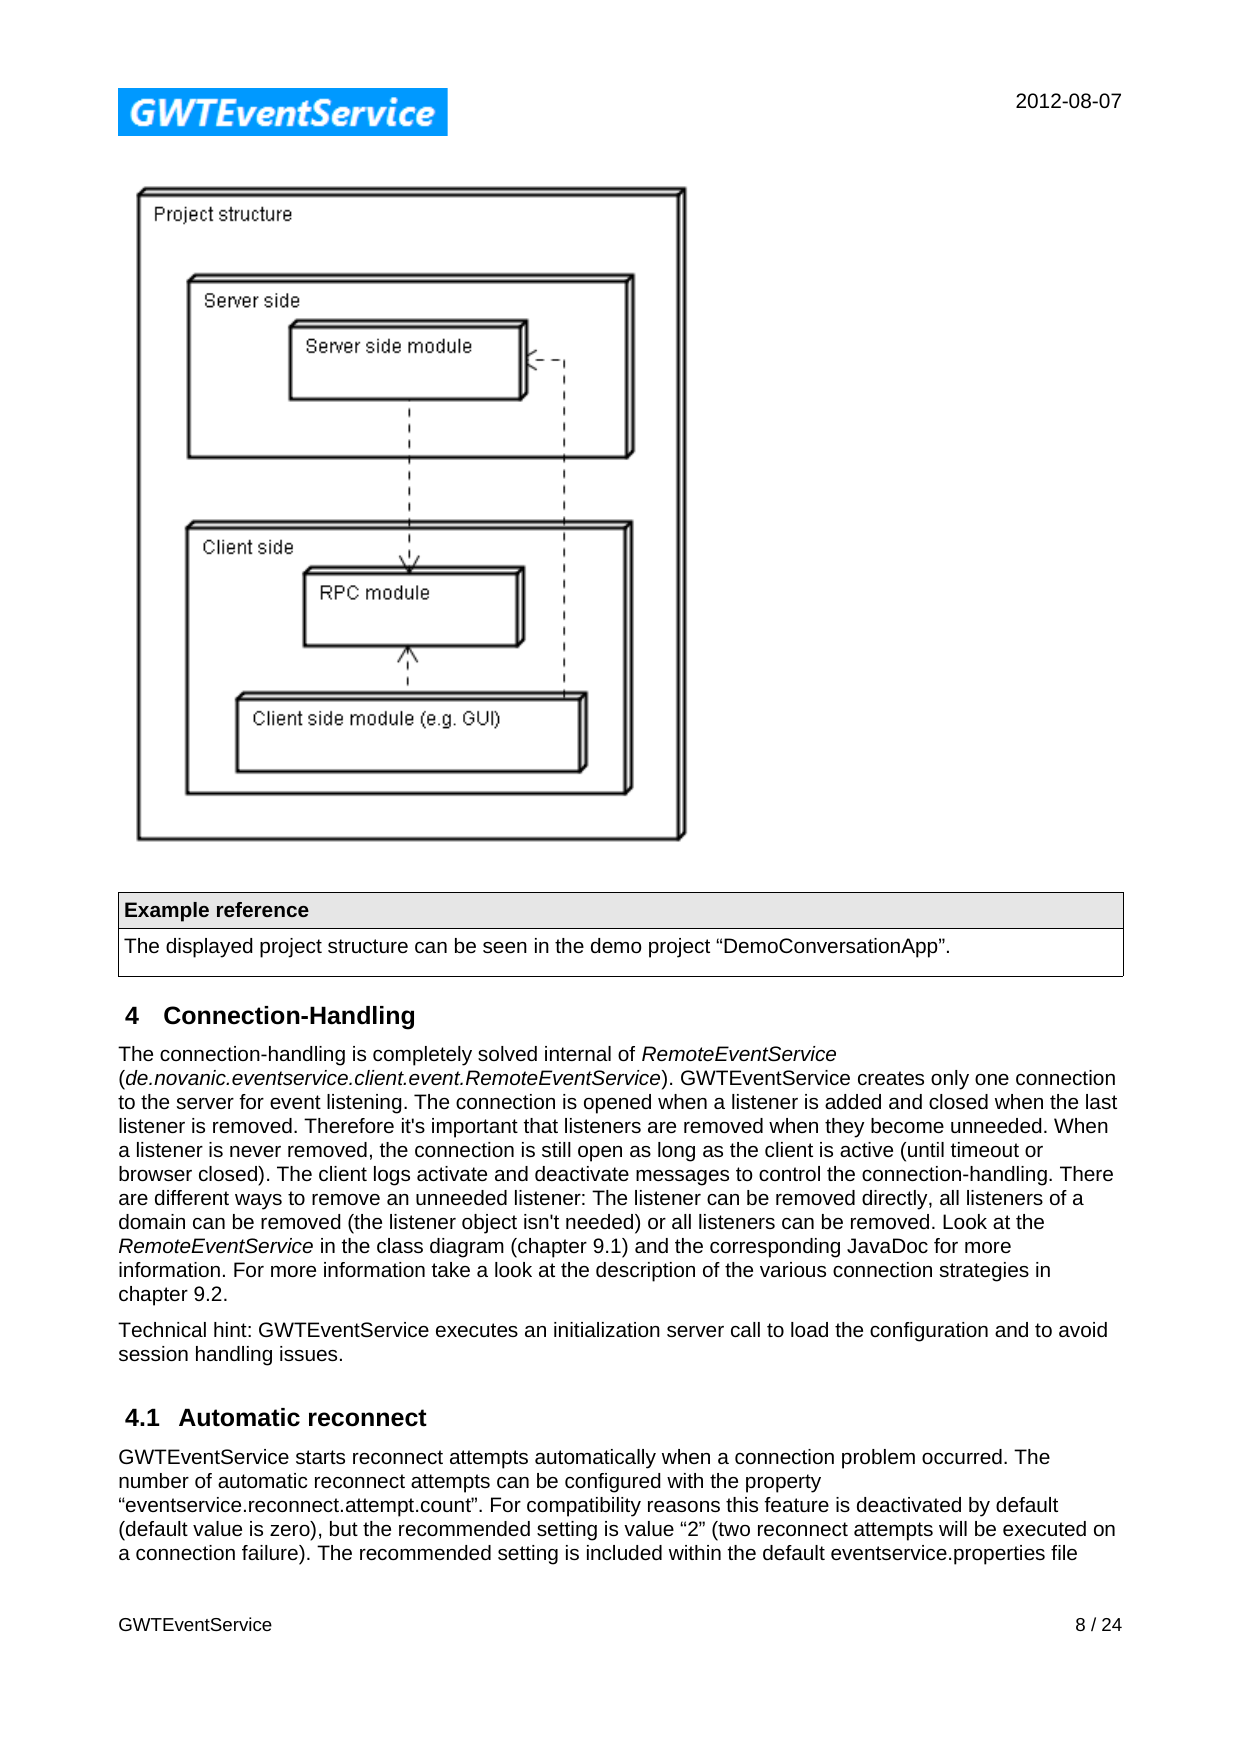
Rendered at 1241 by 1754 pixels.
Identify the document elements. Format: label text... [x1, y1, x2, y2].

picture [118, 88, 448, 136]
subtitle Connection-Handling [118, 1001, 1122, 1029]
text GWTEventService starts reconnect attempts automatically when a connection problem occurred. The number of automatic reconnect attempts can be configured with the property “eventservice.reconnect.attempt.count”. For compatibility reasons this feature is deactivated by default (default value is zero), but the recommended setting is value “2” (two reconnect attempts will be executed on a connection failure). The recommended setting is included within the default eventservice.properties file [118, 1445, 1122, 1564]
subtitle Automatic reconnect [118, 1403, 1122, 1432]
table_header Example reference [119, 893, 1123, 928]
table_cell The displayed project structure can be seen in the demo project “DemoConversationApp”. [119, 929, 1123, 976]
text The connection-handling is completely solved internal of RemoteEventService (de.novanic.eventservice.client.event.RemoteEventService). GWTEventService creates only one connection to the server for event listening. The connection is opened when a listener is added and closed when the last listener is removed. Therefore it's important that listeners are removed when they become unneeded. When a listener is never removed, the connection is still open as long as the client is active (until timeout or browser closed). The client logs activate and deactivate messages to control the connection-handling. There are different ways to remove an unneeded listener: The listener can be removed directly, all listeners of a domain can be removed (the listener object isn't needed) or all listeners can be removed. Look at the RemoteEventService in the class diagram (chapter 9.1) and the corresponding JavaDoc for more information. For more information take a look at the description of the various connection strategies in chapter 9.2. [118, 1042, 1122, 1306]
text Technical hint: GWTEventService executes an initialization server call to load the configuration and to avoid session handling issues. [118, 1318, 1122, 1366]
